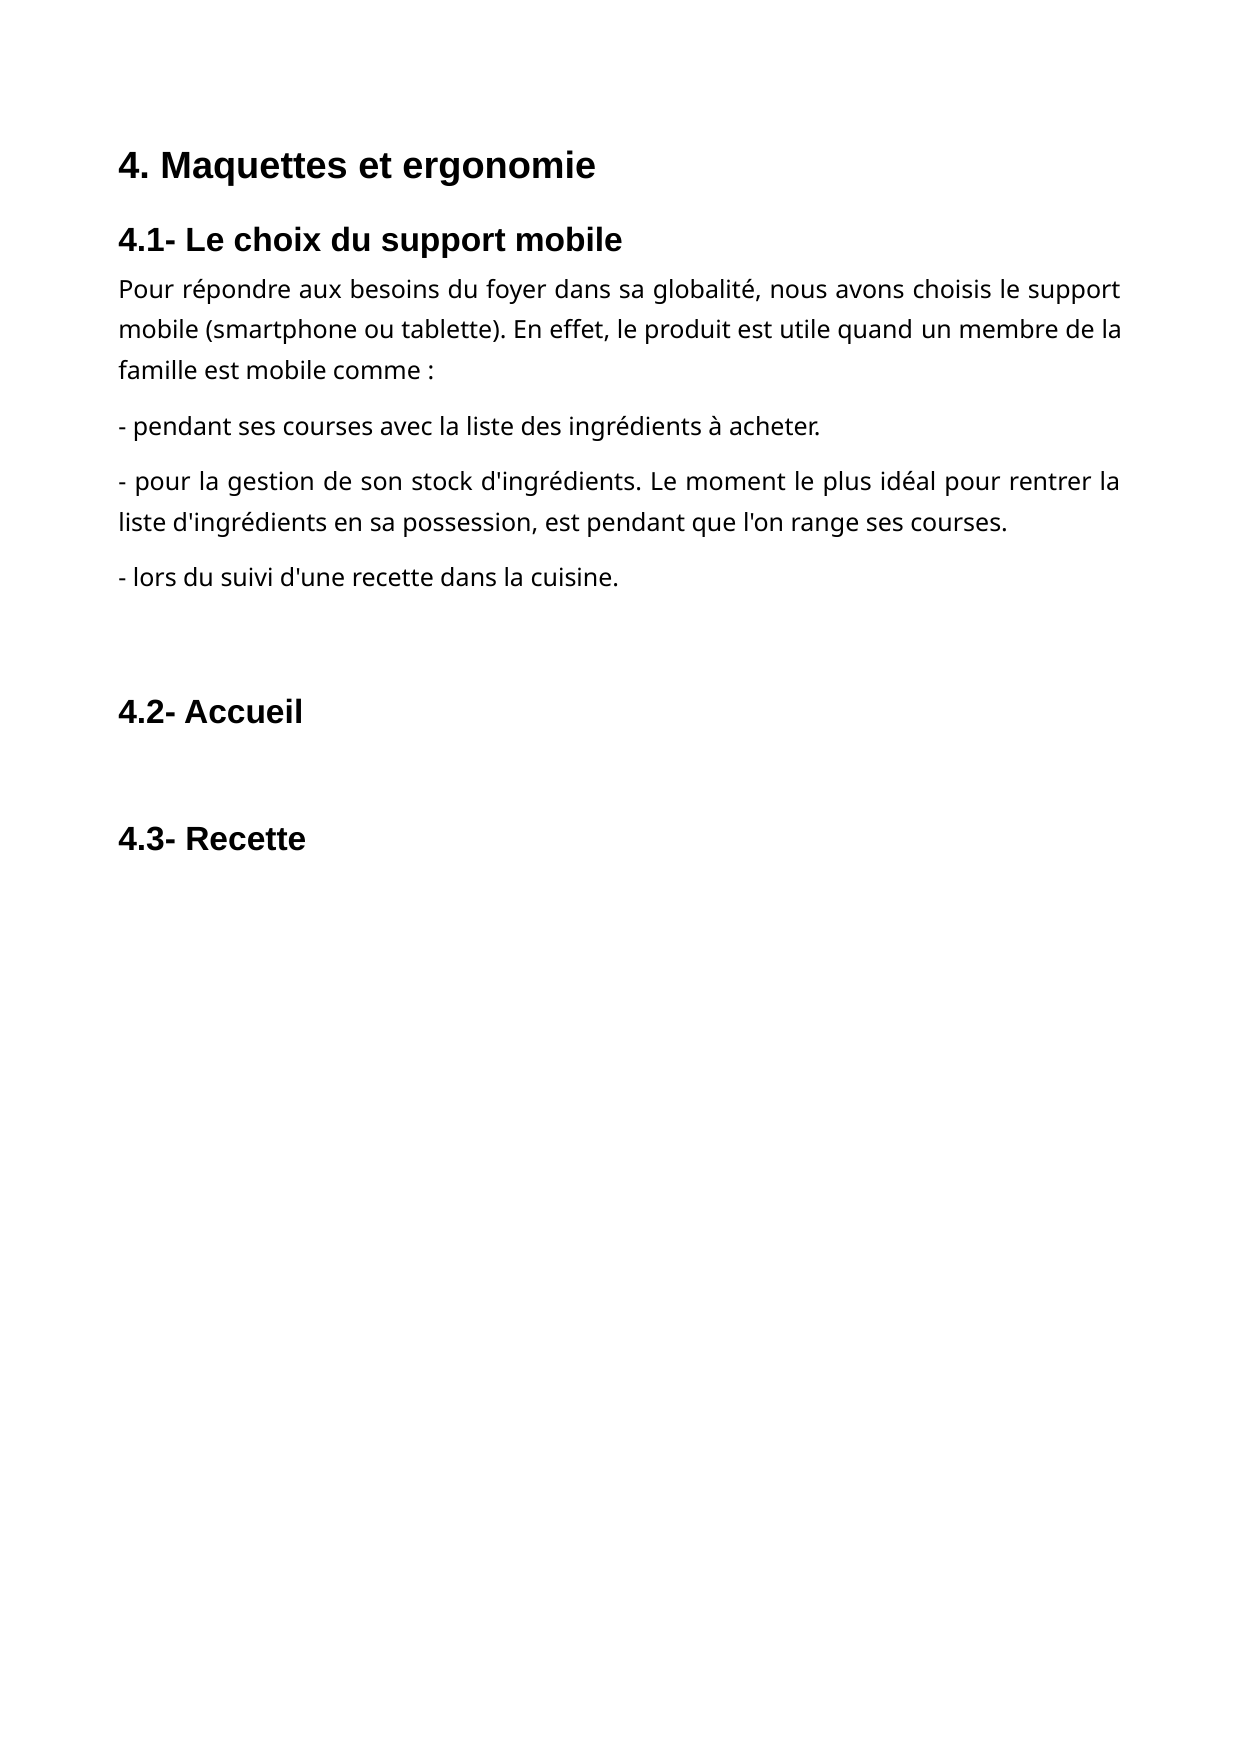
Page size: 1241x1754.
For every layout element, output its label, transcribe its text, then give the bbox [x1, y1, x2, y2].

subtitle 4.1- Le choix du support mobile [118, 220, 1122, 259]
subtitle 4.2- Accueil [118, 692, 1122, 730]
text - pendant ses courses avec la liste des ingrédients à acheter. [118, 408, 1122, 442]
subtitle 4.3- Recette [118, 819, 1122, 858]
text - pour la gestion de son stock d'ingrédients. Le moment le plus idéal pour rentrer la liste d'ingrédients en sa possession, est pendant que l'on range ses courses. [118, 464, 1122, 539]
text - lors du suivi d'une recette dans la cuisine. [118, 560, 1122, 594]
subtitle 4. Maquettes et ergonomie [118, 143, 1122, 187]
text Pour répondre aux besoins du foyer dans sa globalité, nous avons choisis le support mobile (smartphone ou tablette). En effet, le produit est utile quand un membre de la famille est mobile comme : [118, 271, 1122, 387]
